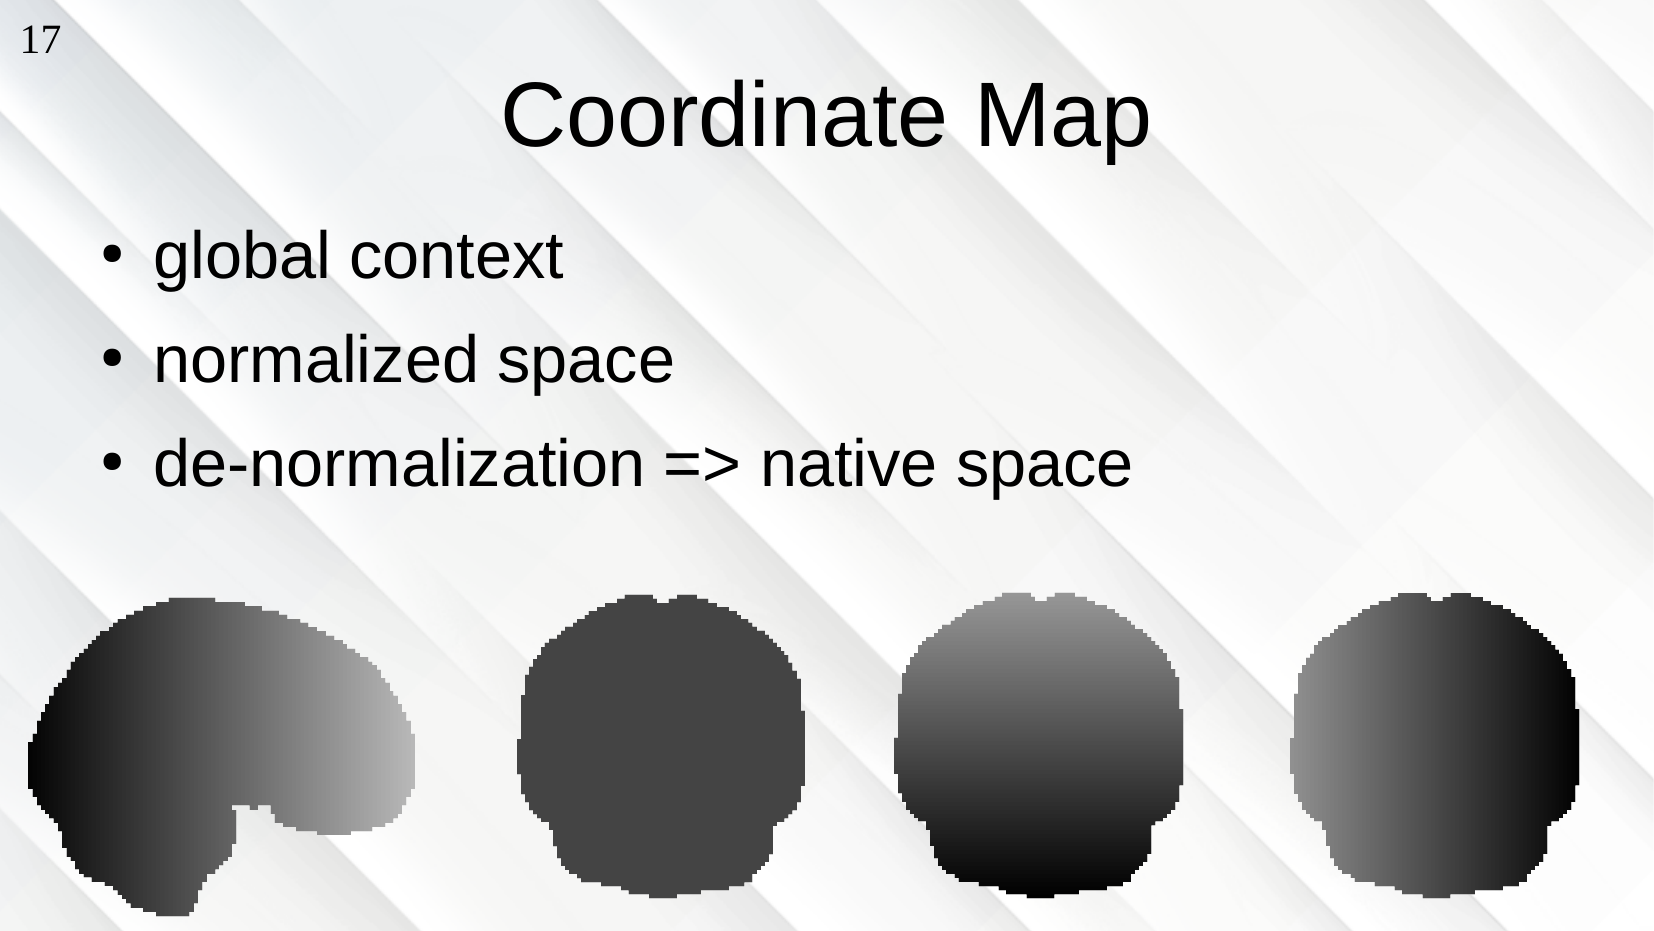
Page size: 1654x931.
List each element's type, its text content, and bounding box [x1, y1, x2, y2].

title Coordinate Map [82, 37, 1571, 193]
list global context normalized space de-normalization => native space [82, 217, 1571, 758]
picture [0, 0, 1654, 931]
